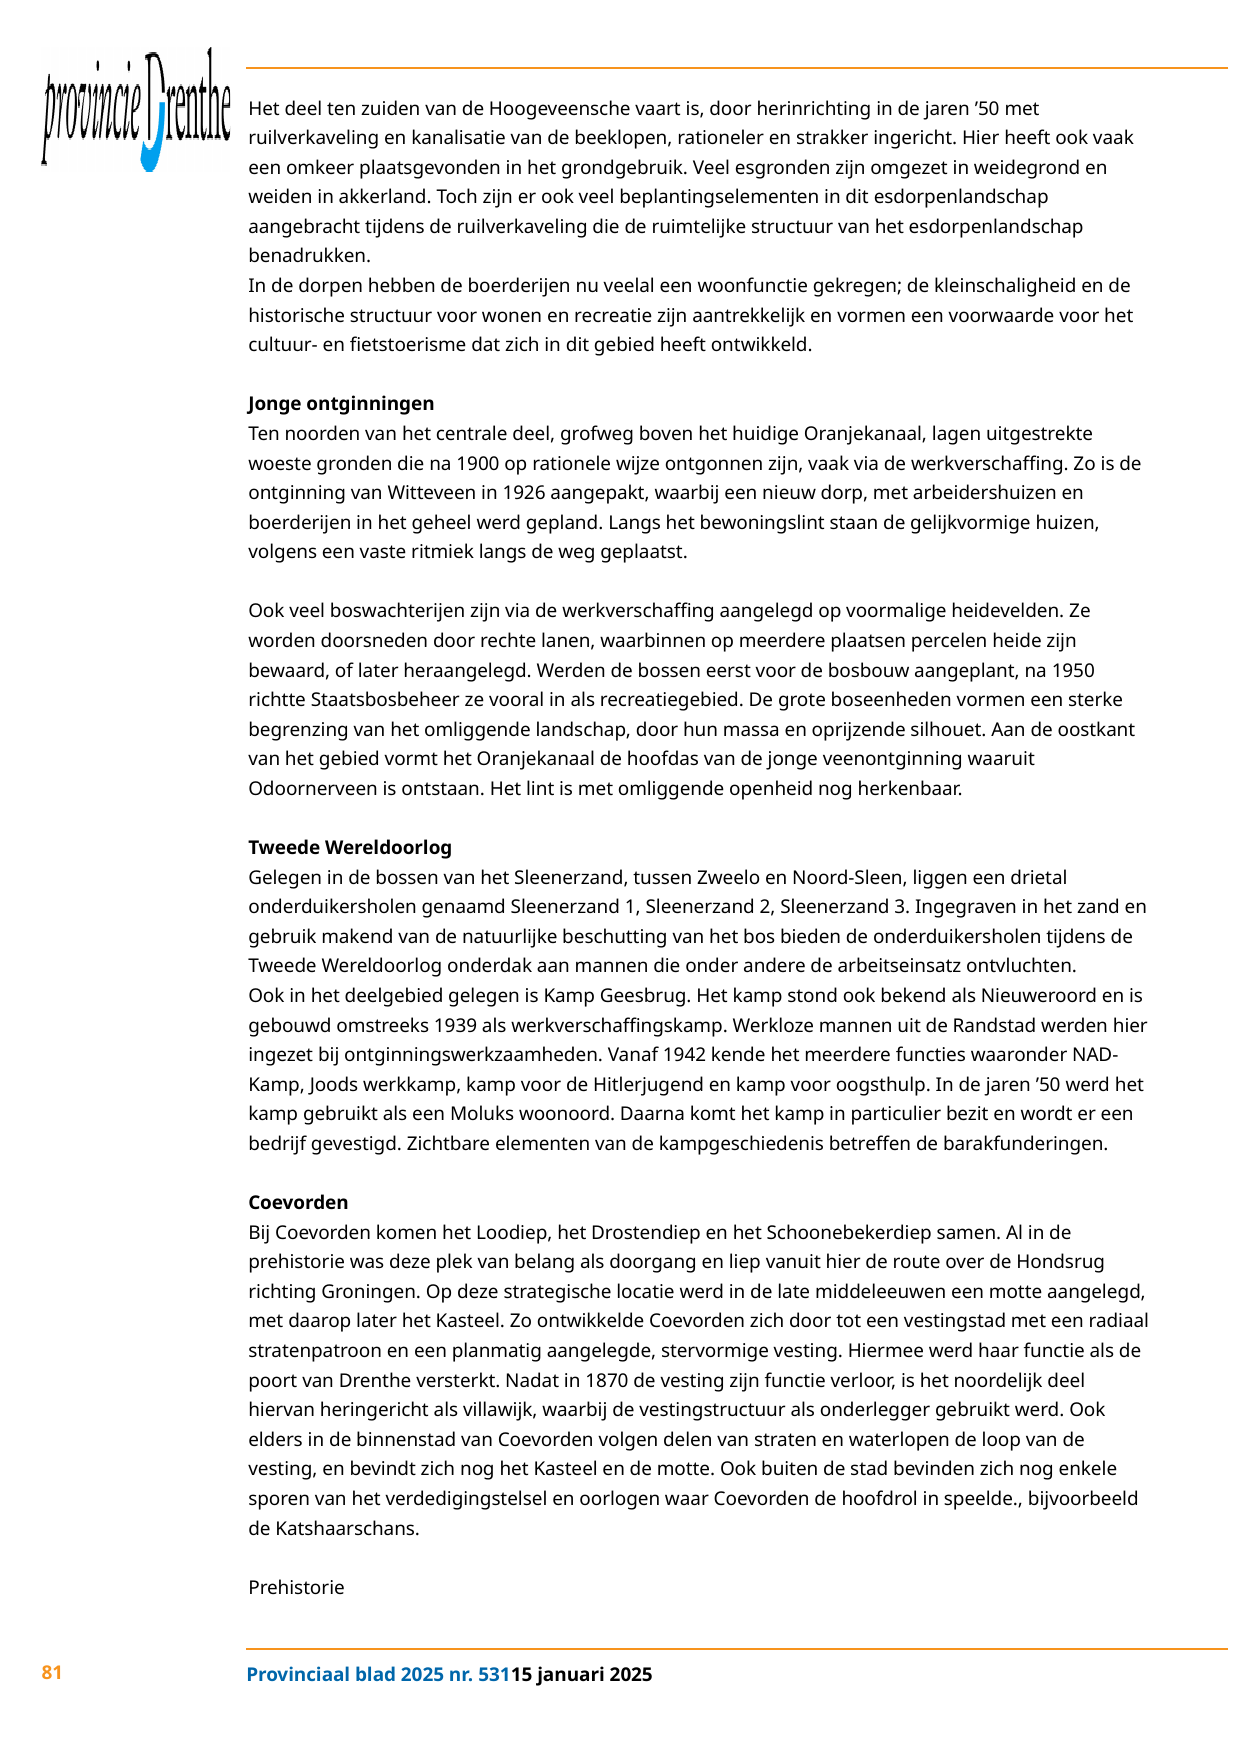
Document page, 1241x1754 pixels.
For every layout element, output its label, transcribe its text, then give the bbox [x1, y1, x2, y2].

text Ook veel boswachterijen zijn via de werkverschaffing aangelegd op voormalige heidevelden. Ze worden doorsneden door rechte lanen, waarbinnen op meerdere plaatsen percelen heide zijn bewaard, of later heraangelegd. Werden de bossen eerst voor de bosbouw aangeplant, na 1950 richtte Staatsbosbeheer ze vooral in als recreatiegebied. De grote boseenheden vormen een sterke begrenzing van het omliggende landschap, door hun massa en oprijzende silhouet. Aan de oostkant van het gebied vormt het Oranjekanaal de hoofdas van de jonge veenontginning waaruit Odoornerveen is ontstaan. Het lint is met omliggende openheid nog herkenbaar. [248, 598, 1152, 801]
text Bij Coevorden komen het Loodiep, het Drostendiep en het Schoonebekerdiep samen. Al in de prehistorie was deze plek van belang als doorgang en liep vanuit hier de route over de Hondsrug richting Groningen. Op deze strategische locatie werd in de late middeleeuwen een motte aangelegd, met daarop later het Kasteel. Zo ontwikkelde Coevorden zich door tot een vestingstad met een radiaal stratenpatroon en een planmatig aangelegde, stervormige vesting. Hiermee werd haar functie als de poort van Drenthe versterkt. Nadat in 1870 de vesting zijn functie verloor, is het noordelijk deel hiervan heringericht als villawijk, waarbij de vestingstructuur als onderlegger gebruikt werd. Ook elders in de binnenstad van Coevorden volgen delen van straten en waterlopen de loop van de vesting, en bevindt zich nog het Kasteel en de motte. Ook buiten de stad bevinden zich nog enkele sporen van het verdedigingstelsel en oorlogen waar Coevorden de hoofdrol in speelde., bijvoorbeeld de Katshaarschans. [248, 1219, 1152, 1541]
text Prehistorie [248, 1574, 1152, 1600]
text Jonge ontginningen [248, 391, 1152, 416]
text Het deel ten zuiden van de Hoogeveensche vaart is, door herinrichting in de jaren ’50 met ruilverkaveling en kanalisatie van de beeklopen, rationeler en strakker ingericht. Hier heeft ook vaak een omkeer plaatsgevonden in het grondgebruik. Veel esgronden zijn omgezet in weidegrond en weiden in akkerland. Toch zijn er ook veel beplantingselementen in dit esdorpenlandschap aangebracht tijdens de ruilverkaveling die de ruimtelijke structuur van het esdorpenlandschap benadrukken. [248, 95, 1152, 268]
text Coevorden [248, 1189, 1152, 1215]
text Ten noorden van het centrale deel, grofweg boven het huidige Oranjekanaal, lagen uitgestrekte woeste gronden die na 1900 op rationele wijze ontgonnen zijn, vaak via de werkverschaffing. Zo is de ontginning van Witteveen in 1926 aangepakt, waarbij een nieuw dorp, met arbeidershuizen en boerderijen in het geheel werd gepland. Langs het bewoningslint staan de gelijkvormige huizen, volgens een vaste ritmiek langs de weg geplaatst. [248, 420, 1152, 564]
text Gelegen in de bossen van het Sleenerzand, tussen Zweelo en Noord-Sleen, liggen een drietal onderduikersholen genaamd Sleenerzand 1, Sleenerzand 2, Sleenerzand 3. Ingegraven in het zand en gebruik makend van de natuurlijke beschutting van het bos bieden de onderduikersholen tijdens de Tweede Wereldoorlog onderdak aan mannen die onder andere de arbeitseinsatz ontvluchten. [248, 864, 1152, 978]
text In de dorpen hebben de boerderijen nu veelal een woonfunctie gekregen; de kleinschaligheid en de historische structuur voor wonen en recreatie zijn aantrekkelijk en vormen een voorwaarde voor het cultuur- en fietstoerisme dat zich in dit gebied heeft ontwikkeld. [248, 272, 1152, 357]
text Ook in het deelgebied gelegen is Kamp Geesbrug. Het kamp stond ook bekend als Nieuweroord en is gebouwd omstreeks 1939 als werkverschaffingskamp. Werkloze mannen uit de Randstad werden hier ingezet bij ontginningswerkzaamheden. Vanaf 1942 kende het meerdere functies waaronder NAD-Kamp, Joods werkkamp, kamp voor de Hitlerjugend en kamp voor oogsthulp. In de jaren ’50 werd het kamp gebruikt als een Moluks woonoord. Daarna komt het kamp in particulier bezit en wordt er een bedrijf gevestigd. Zichtbare elementen van de kampgeschiedenis betreffen de barakfunderingen. [248, 982, 1152, 1156]
picture [41, 47, 231, 172]
text Tweede Wereldoorlog [248, 834, 1152, 860]
